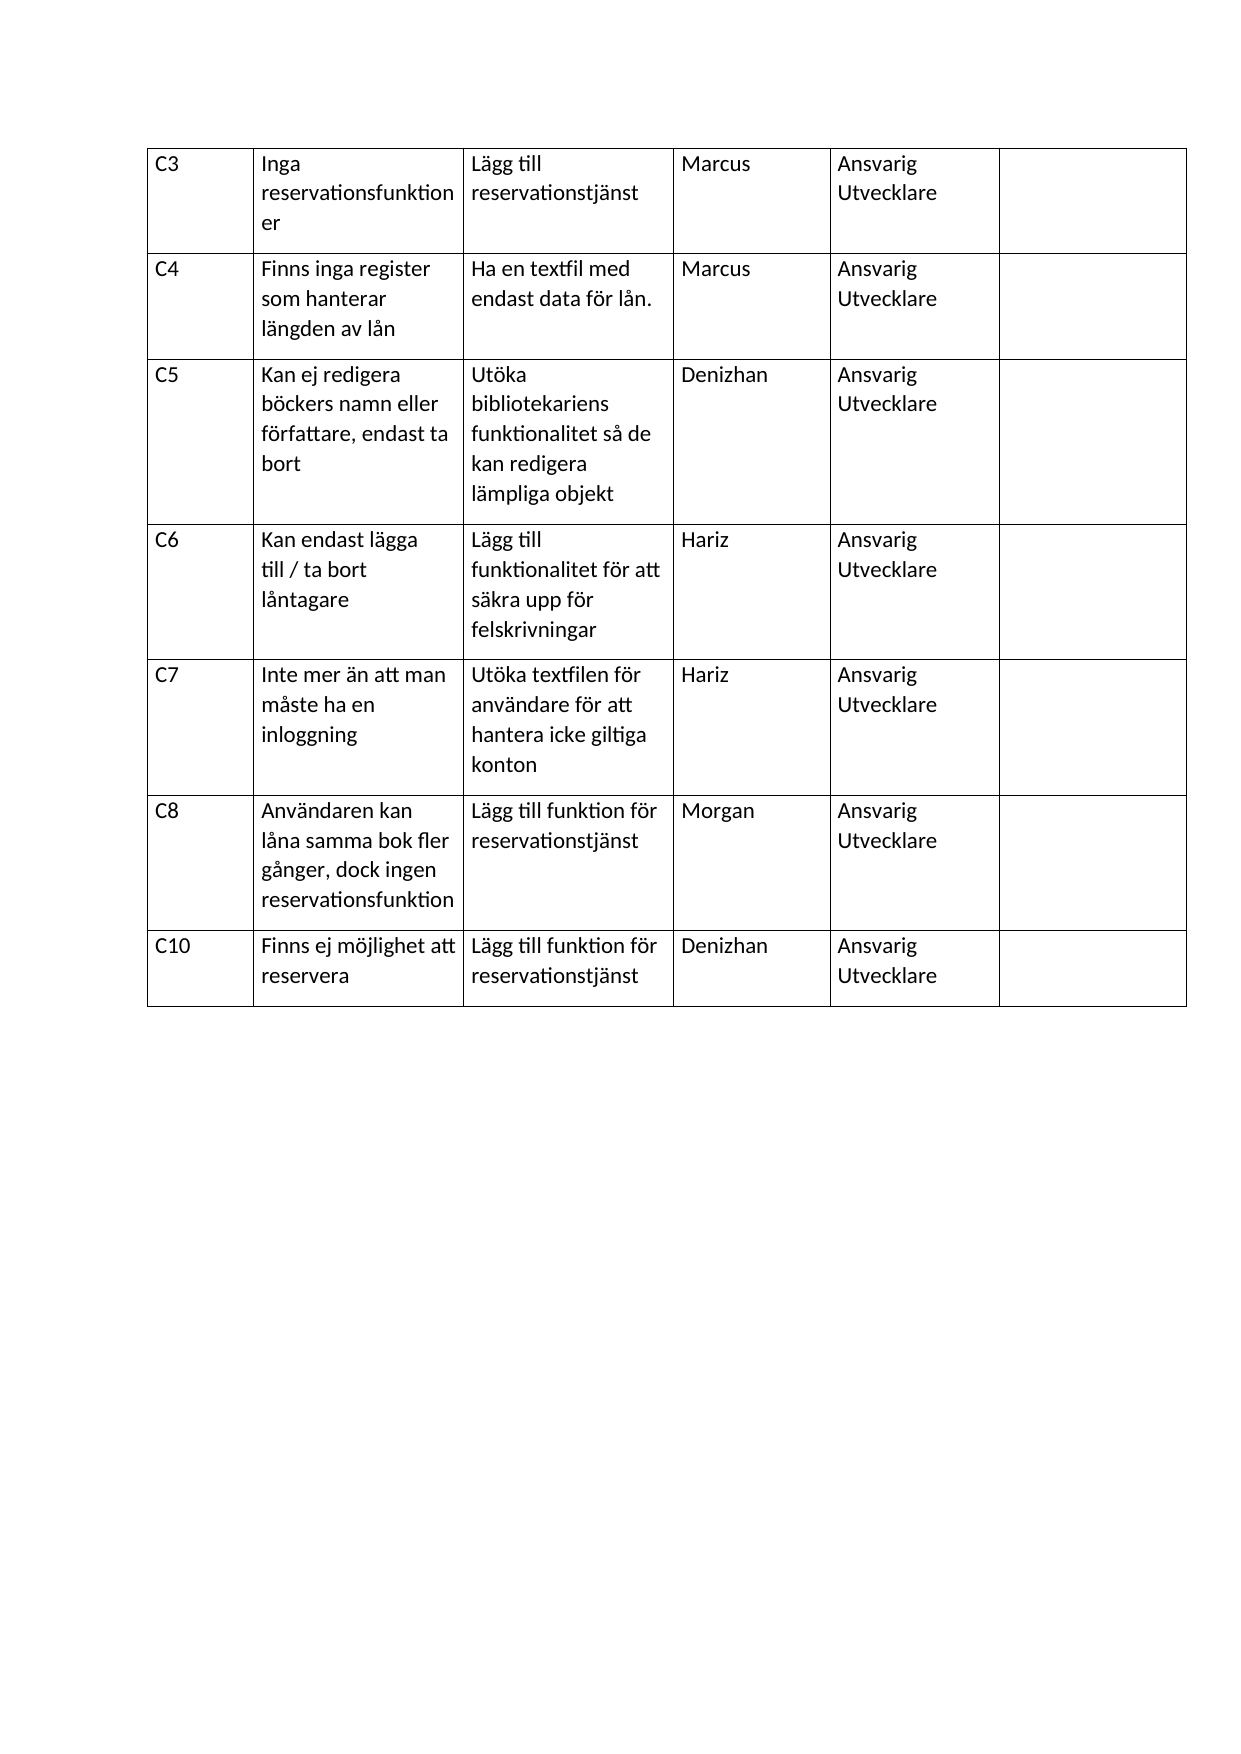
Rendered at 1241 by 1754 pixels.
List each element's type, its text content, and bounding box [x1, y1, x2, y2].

table_cell Utöka textfilen för användare för att hantera icke giltiga konton [464, 660, 673, 795]
table_cell Denizhan [674, 360, 830, 524]
table_cell [1000, 796, 1186, 930]
table_cell Lägg till funktion för reservationstjänst [464, 796, 673, 930]
table_cell C5 [148, 360, 253, 524]
table_cell Användaren kan låna samma bok fler gånger, dock ingen reservationsfunktion [254, 796, 463, 930]
table_cell [1000, 149, 1186, 253]
table_cell C3 [148, 149, 253, 253]
table_cell Hariz [674, 525, 830, 659]
table_cell Inga reservationsfunktioner [254, 149, 463, 253]
table_cell Hariz [674, 660, 830, 795]
table_cell [1000, 360, 1186, 524]
table_cell C4 [148, 254, 253, 359]
table_cell Kan endast lägga till / ta bort låntagare [254, 525, 463, 659]
table_cell Inte mer än att man måste ha en inloggning [254, 660, 463, 795]
table_cell [1000, 525, 1186, 659]
table_cell Marcus [674, 149, 830, 253]
table_cell Utöka bibliotekariens funktionalitet så de kan redigera lämpliga objekt [464, 360, 673, 524]
table_cell Ansvarig Utvecklare [831, 360, 999, 524]
table_cell C6 [148, 525, 253, 659]
table_cell Finns ej möjlighet att reservera [254, 931, 463, 1006]
table_cell C8 [148, 796, 253, 930]
table_cell Kan ej redigera böckers namn eller författare, endast ta bort [254, 360, 463, 524]
table_cell Ha en textfil med endast data för lån. [464, 254, 673, 359]
table_cell Lägg till reservationstjänst [464, 149, 673, 253]
table_cell Ansvarig Utvecklare [831, 931, 999, 1006]
table_cell C10 [148, 931, 253, 1006]
table_cell Ansvarig Utvecklare [831, 796, 999, 930]
table_cell Ansvarig Utvecklare [831, 660, 999, 795]
table_cell Denizhan [674, 931, 830, 1006]
table_cell Ansvarig Utvecklare [831, 149, 999, 253]
table_cell Lägg till funktionalitet för att säkra upp för felskrivningar [464, 525, 673, 659]
table_cell Morgan [674, 796, 830, 930]
table_cell Ansvarig Utvecklare [831, 254, 999, 359]
table_cell [1000, 660, 1186, 795]
table_cell C7 [148, 660, 253, 795]
table_cell Marcus [674, 254, 830, 359]
table_cell Lägg till funktion för reservationstjänst [464, 931, 673, 1006]
table_cell Finns inga register som hanterar längden av lån [254, 254, 463, 359]
table_cell Ansvarig Utvecklare [831, 525, 999, 659]
table_cell [1000, 931, 1186, 1006]
table_cell [1000, 254, 1186, 359]
